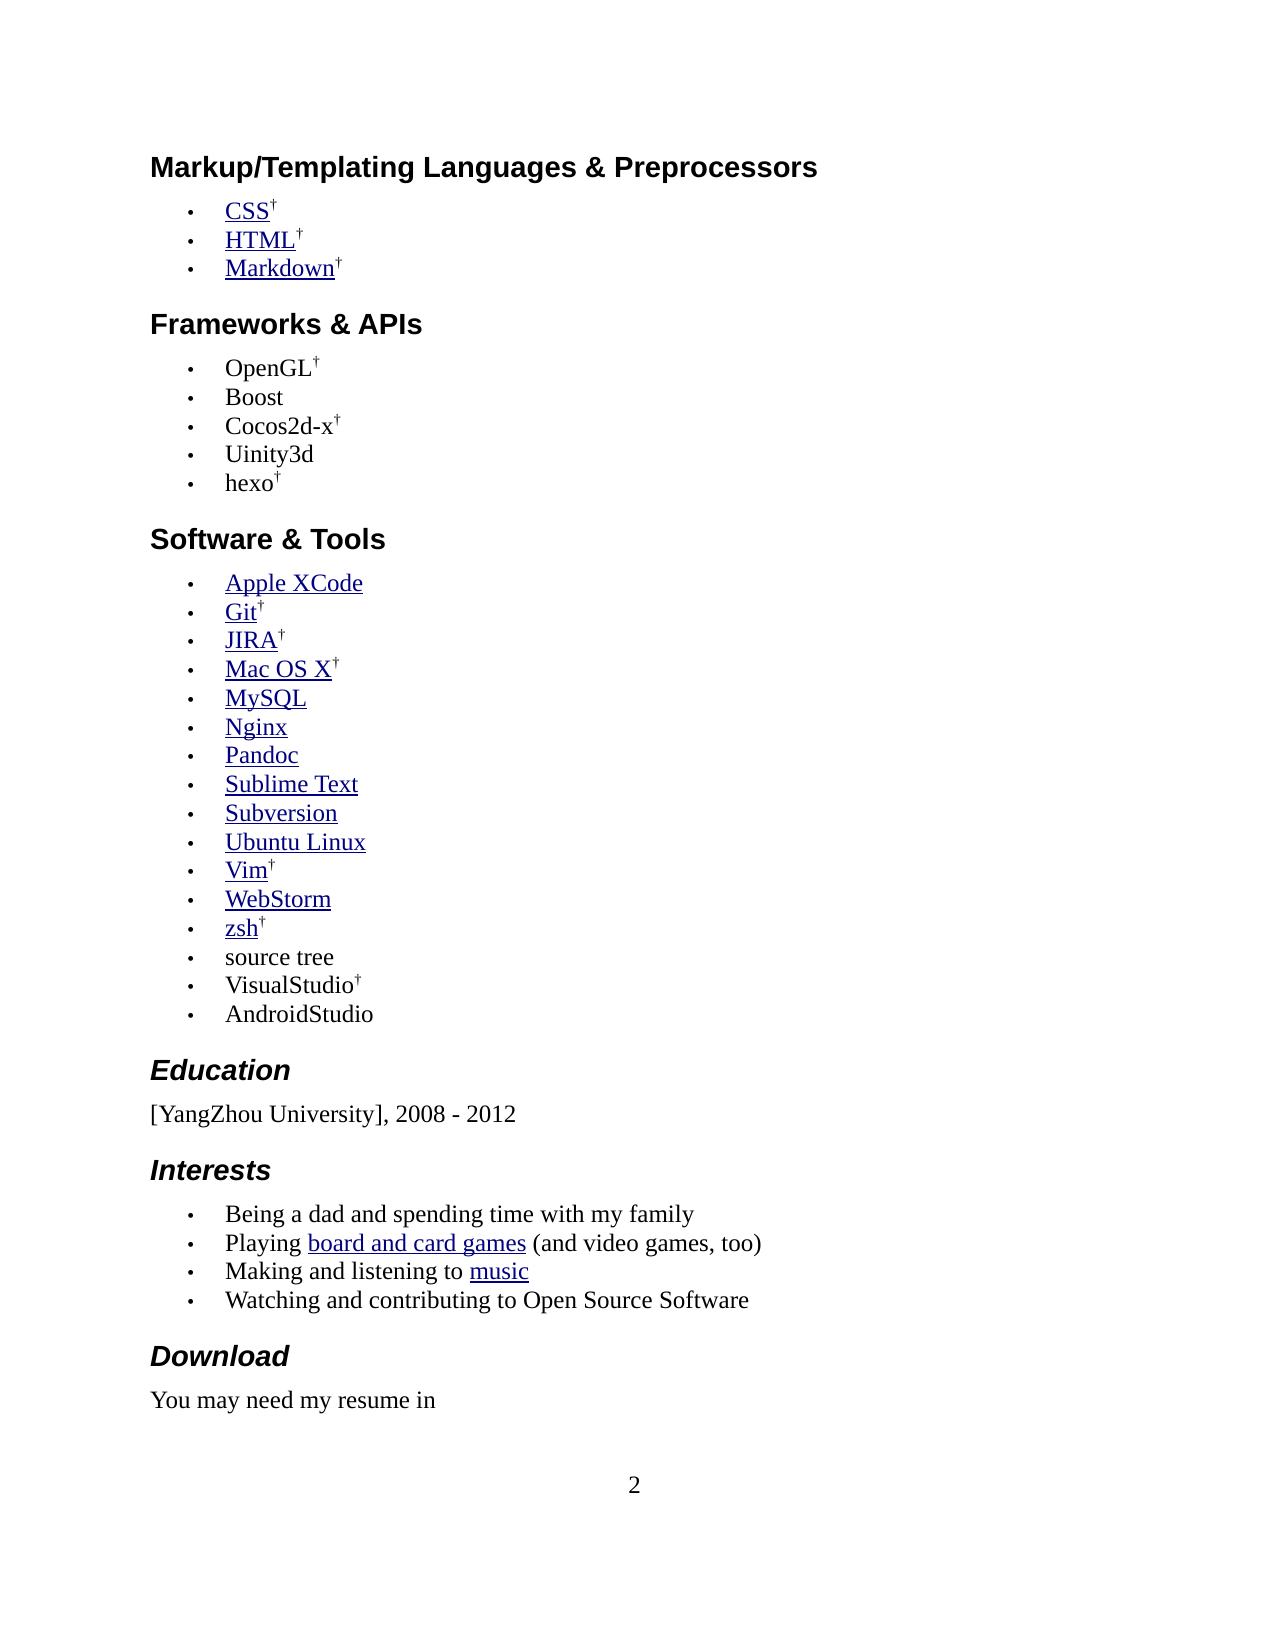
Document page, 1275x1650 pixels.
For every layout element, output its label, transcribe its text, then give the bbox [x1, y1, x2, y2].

list WebStorm [187, 884, 1125, 913]
list Vim† [187, 856, 1125, 884]
list source tree [187, 942, 1125, 971]
list Markdown† [187, 253, 1125, 282]
list hexo† [187, 468, 1125, 497]
list Nginx [187, 712, 1125, 741]
list Mac OS X† [187, 654, 1125, 683]
subtitle Interests [150, 1153, 1125, 1186]
list Cocos2d-x† [187, 411, 1125, 439]
list Apple XCode [187, 568, 1125, 597]
list zsh† [187, 913, 1125, 942]
list AndroidStudio [187, 999, 1125, 1028]
list JIRA† [187, 626, 1125, 654]
subtitle Software & Tools [150, 522, 1125, 556]
list OpenGL† [187, 353, 1125, 382]
list MySQL [187, 683, 1125, 712]
list Ubuntu Linux [187, 827, 1125, 856]
list Sublime Text [187, 769, 1125, 798]
subtitle Education [150, 1053, 1125, 1087]
list Git† [187, 597, 1125, 626]
list Watching and contributing to Open Source Software [187, 1285, 1125, 1314]
text You may need my resume in [150, 1385, 1125, 1414]
subtitle Markup/Templating Languages & Preprocessors [150, 150, 1125, 183]
list VisualStudio† [187, 971, 1125, 999]
list Uinity3d [187, 439, 1125, 468]
subtitle Download [150, 1339, 1125, 1372]
list Playing board and card games (and video games, too) [187, 1228, 1125, 1256]
list CSS† [187, 196, 1125, 225]
text [YangZhou University], 2008 - 2012 [150, 1099, 1125, 1128]
list Subversion [187, 798, 1125, 827]
subtitle Frameworks & APIs [150, 307, 1125, 341]
list Boost [187, 382, 1125, 411]
list Making and listening to music [187, 1256, 1125, 1285]
list HTML† [187, 225, 1125, 253]
list Pandoc [187, 741, 1125, 769]
list Being a dad and spending time with my family [187, 1199, 1125, 1228]
